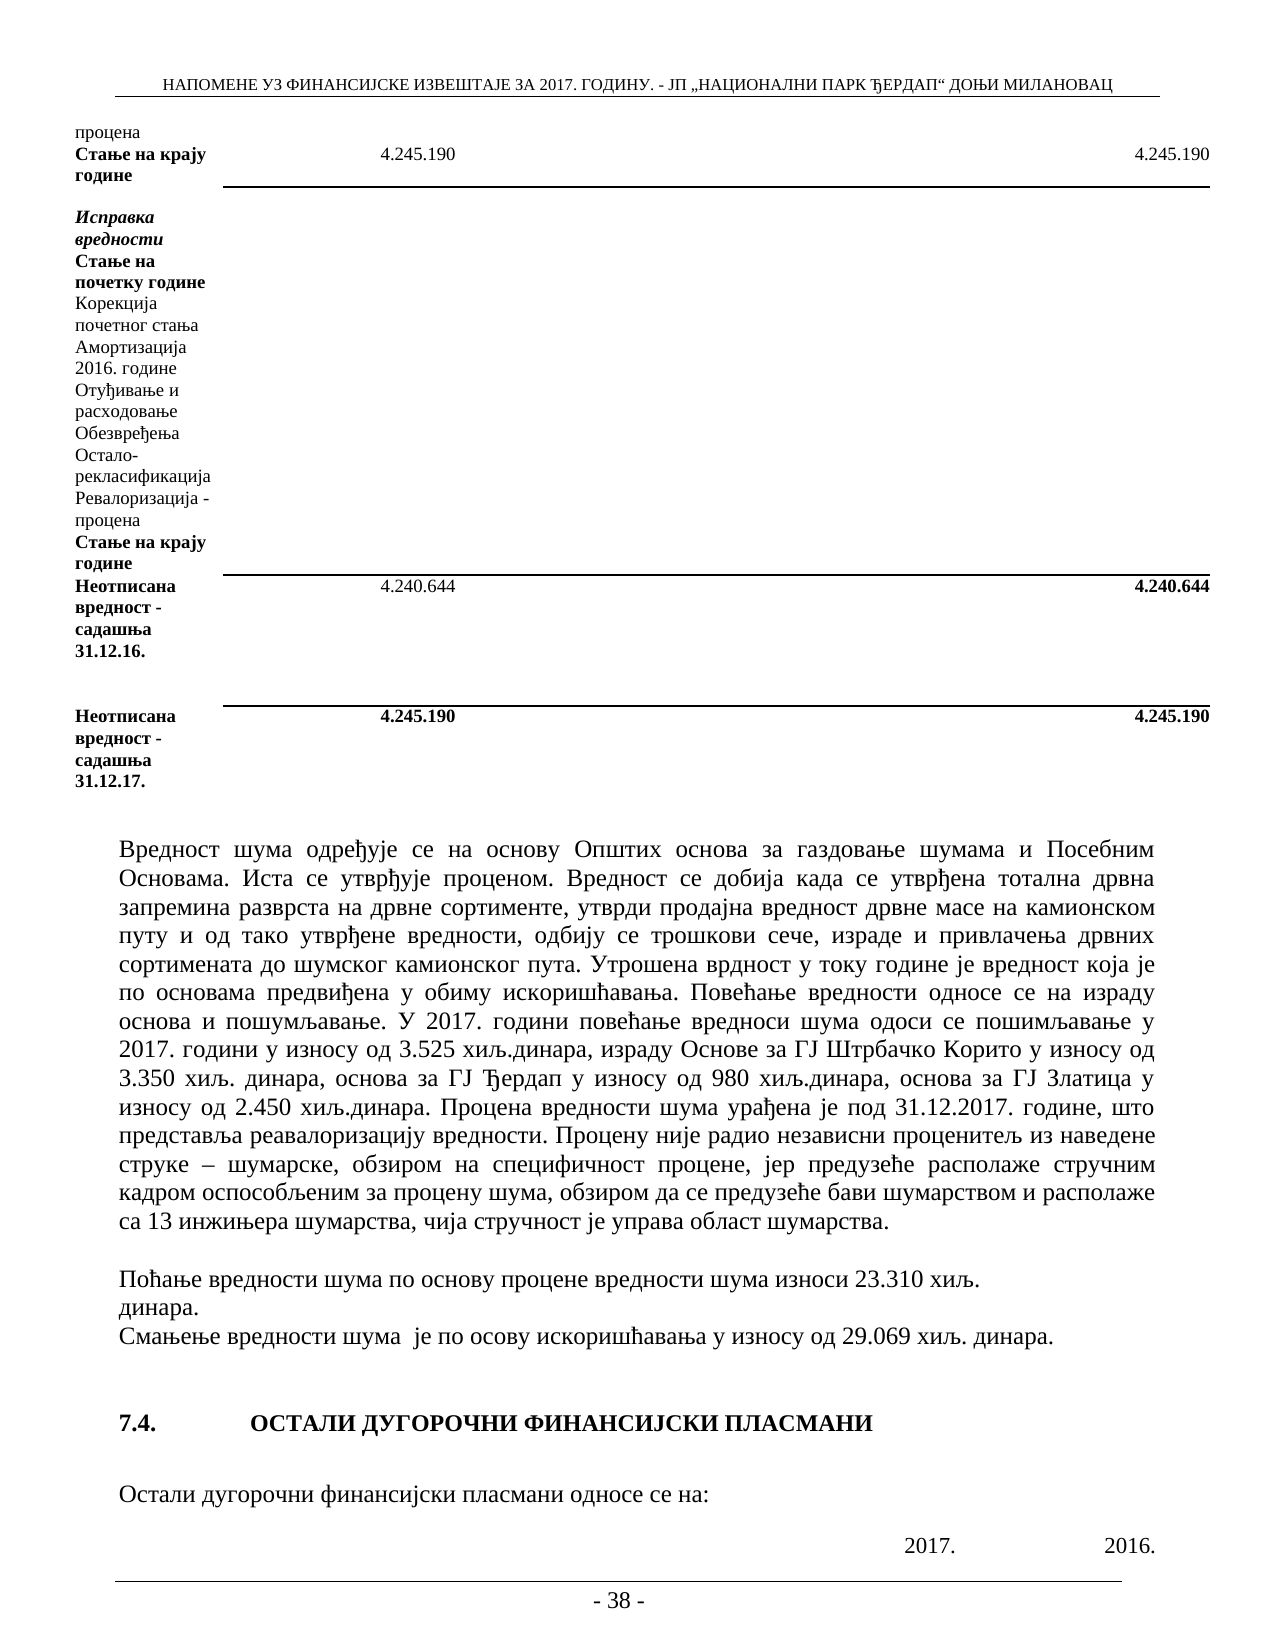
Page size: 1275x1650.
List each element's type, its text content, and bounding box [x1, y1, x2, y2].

table_cell почетку године [75, 271, 223, 293]
table_cell Ревалоризација - [75, 487, 223, 508]
table_cell [785, 596, 1210, 618]
table_cell 31.12.16. [75, 640, 223, 661]
table_cell [785, 335, 1210, 357]
table_cell Неотписана [75, 574, 223, 596]
text - 38 - [75, 1586, 1162, 1614]
text Смањење вредности шума је по осову искоришћавања у износу од 29.069 хиљ. динара. [119, 1321, 1210, 1350]
table_cell Исправка [75, 186, 223, 228]
text садашња [75, 749, 1210, 770]
table_cell почетног стања [75, 314, 223, 335]
table_cell [223, 357, 785, 379]
table_cell 2016. године [75, 357, 223, 379]
table_cell [785, 661, 1210, 704]
text Поћање вредности шума по основу процене вредности шума износи 23.310 хиљ. [119, 1264, 1210, 1292]
table_cell 4.245.190 [223, 707, 785, 727]
table_cell 4.240.644 [785, 576, 1210, 596]
table_cell [785, 357, 1210, 379]
table_cell Стање на крају [75, 530, 223, 552]
table_cell [223, 530, 785, 552]
table_cell Остало- [75, 444, 223, 465]
table_cell [223, 552, 785, 574]
table_cell [223, 188, 785, 228]
table_cell вредности [75, 228, 223, 249]
table_cell Отуђивање и [75, 379, 223, 400]
table_cell [223, 293, 785, 314]
table_cell [785, 400, 1210, 422]
table_cell Неотписана [75, 705, 223, 727]
text НАПОМЕНЕ УЗ ФИНАНСИЈСКЕ ИЗВЕШТАЈЕ ЗА 2017. ГОДИНУ. - ЈП „НАЦИОНАЛНИ ПАРК ЂЕРДАП“ ДОЊИ МИЛАНОВАЦ [162, 74, 1210, 94]
table_cell 4.240.644 [223, 576, 785, 596]
table_cell [785, 271, 1210, 293]
table_cell [223, 422, 785, 444]
table_cell [223, 596, 785, 618]
table_cell [785, 314, 1210, 335]
table_cell [785, 293, 1210, 314]
table_cell 4.245.190 [223, 142, 785, 164]
text динара. [119, 1292, 1210, 1321]
table_cell [223, 508, 785, 530]
table_cell [223, 228, 785, 249]
table_header [785, 121, 1210, 142]
table_cell [785, 250, 1210, 271]
text Остали дугорочни финансијски пласмани односе се на: [119, 1479, 1210, 1508]
table_cell 4.245.190 [785, 707, 1210, 727]
table_cell вредност - [75, 596, 223, 618]
table_cell [785, 727, 1210, 748]
table_cell вредност - [75, 727, 223, 748]
text 7.4. ОСТАЛИ ДУГОРОЧНИ ФИНАНСИЈСКИ ПЛАСМАНИ [119, 1408, 1210, 1437]
table_cell [785, 618, 1210, 639]
table_cell [785, 640, 1210, 661]
table_cell процена [75, 508, 223, 530]
table_cell [223, 400, 785, 422]
table_cell [223, 618, 785, 639]
table_cell [223, 444, 785, 465]
table_cell [223, 271, 785, 293]
table_cell [223, 487, 785, 508]
table_cell [785, 444, 1210, 465]
table_cell [223, 640, 785, 661]
table_header [223, 121, 785, 142]
table_cell [785, 508, 1210, 530]
text 31.12.17. [75, 770, 1210, 792]
table_cell Обезвређења [75, 422, 223, 444]
table_cell расходовање [75, 400, 223, 422]
table_cell [223, 379, 785, 400]
table_cell рекласификација [75, 465, 223, 487]
table_cell 4.245.190 [785, 142, 1210, 164]
table_cell [785, 487, 1210, 508]
table_cell [223, 335, 785, 357]
table_cell [223, 661, 785, 704]
table_cell Стање на крају [75, 142, 223, 164]
table_header процена [75, 121, 223, 142]
table_cell Стање на [75, 250, 223, 271]
text Вредност шума одређује се на основу Општих основа за газдовање шумама и Посебним Основама. Иста се утврђује проценом. Вредност се добија када се утврђена тотална дрвна запремина разврста на дрвне сортименте, утврди продајна вредност дрвне масе на камионском путу и од тако утврђене вредности, одбију се трошкови сече, израде и привлачења дрвних сортимената до шумског камионског пута. Утрошена врдност у току године је вредност која је по основама предвиђена у обиму искоришћавања. Повећање вредности односе се на израду основа и пошумљавање. У 2017. години повећање вредноси шума одоси се пошимљавање у 2017. години у износу од 3.525 хиљ.динара, израду Основе за ГЈ Штрбачко Корито у износу од 3.350 хиљ. динара, основа за ГЈ Ђердап у износу од 980 хиљ.динара, основа за ГЈ Златица у износу од 2.450 хиљ.динара. Процена вредности шума урађена је под 31.12.2017. године, што представља реавалоризацију вредности. Процену није радио независни проценитељ из наведене струке – шумарске, обзиром на специфичност процене, јер предузеће располаже стручним кадром оспособљеним за процену шума, обзиром да се предузеће бави шумарством и располаже са 13 инжињера шумарства, чија стручност је управа област шумарства. [119, 835, 1156, 1234]
table_cell садашња [75, 618, 223, 639]
table_cell [223, 465, 785, 487]
table_cell године [75, 164, 223, 186]
table_cell [785, 379, 1210, 400]
table_cell године [75, 552, 223, 574]
table_cell [785, 188, 1210, 228]
table_cell [785, 422, 1210, 444]
table_cell [223, 250, 785, 271]
table_cell Амортизација [75, 335, 223, 357]
table_cell [785, 530, 1210, 552]
table_cell [223, 314, 785, 335]
table_cell [785, 465, 1210, 487]
table_cell [785, 164, 1210, 186]
table_cell [223, 727, 785, 748]
table_cell [223, 164, 785, 186]
table_cell [785, 552, 1210, 574]
table_cell [785, 228, 1210, 249]
text 2017. 2016. [904, 1532, 1210, 1559]
table_cell Корекција [75, 293, 223, 314]
table_cell [75, 661, 223, 704]
